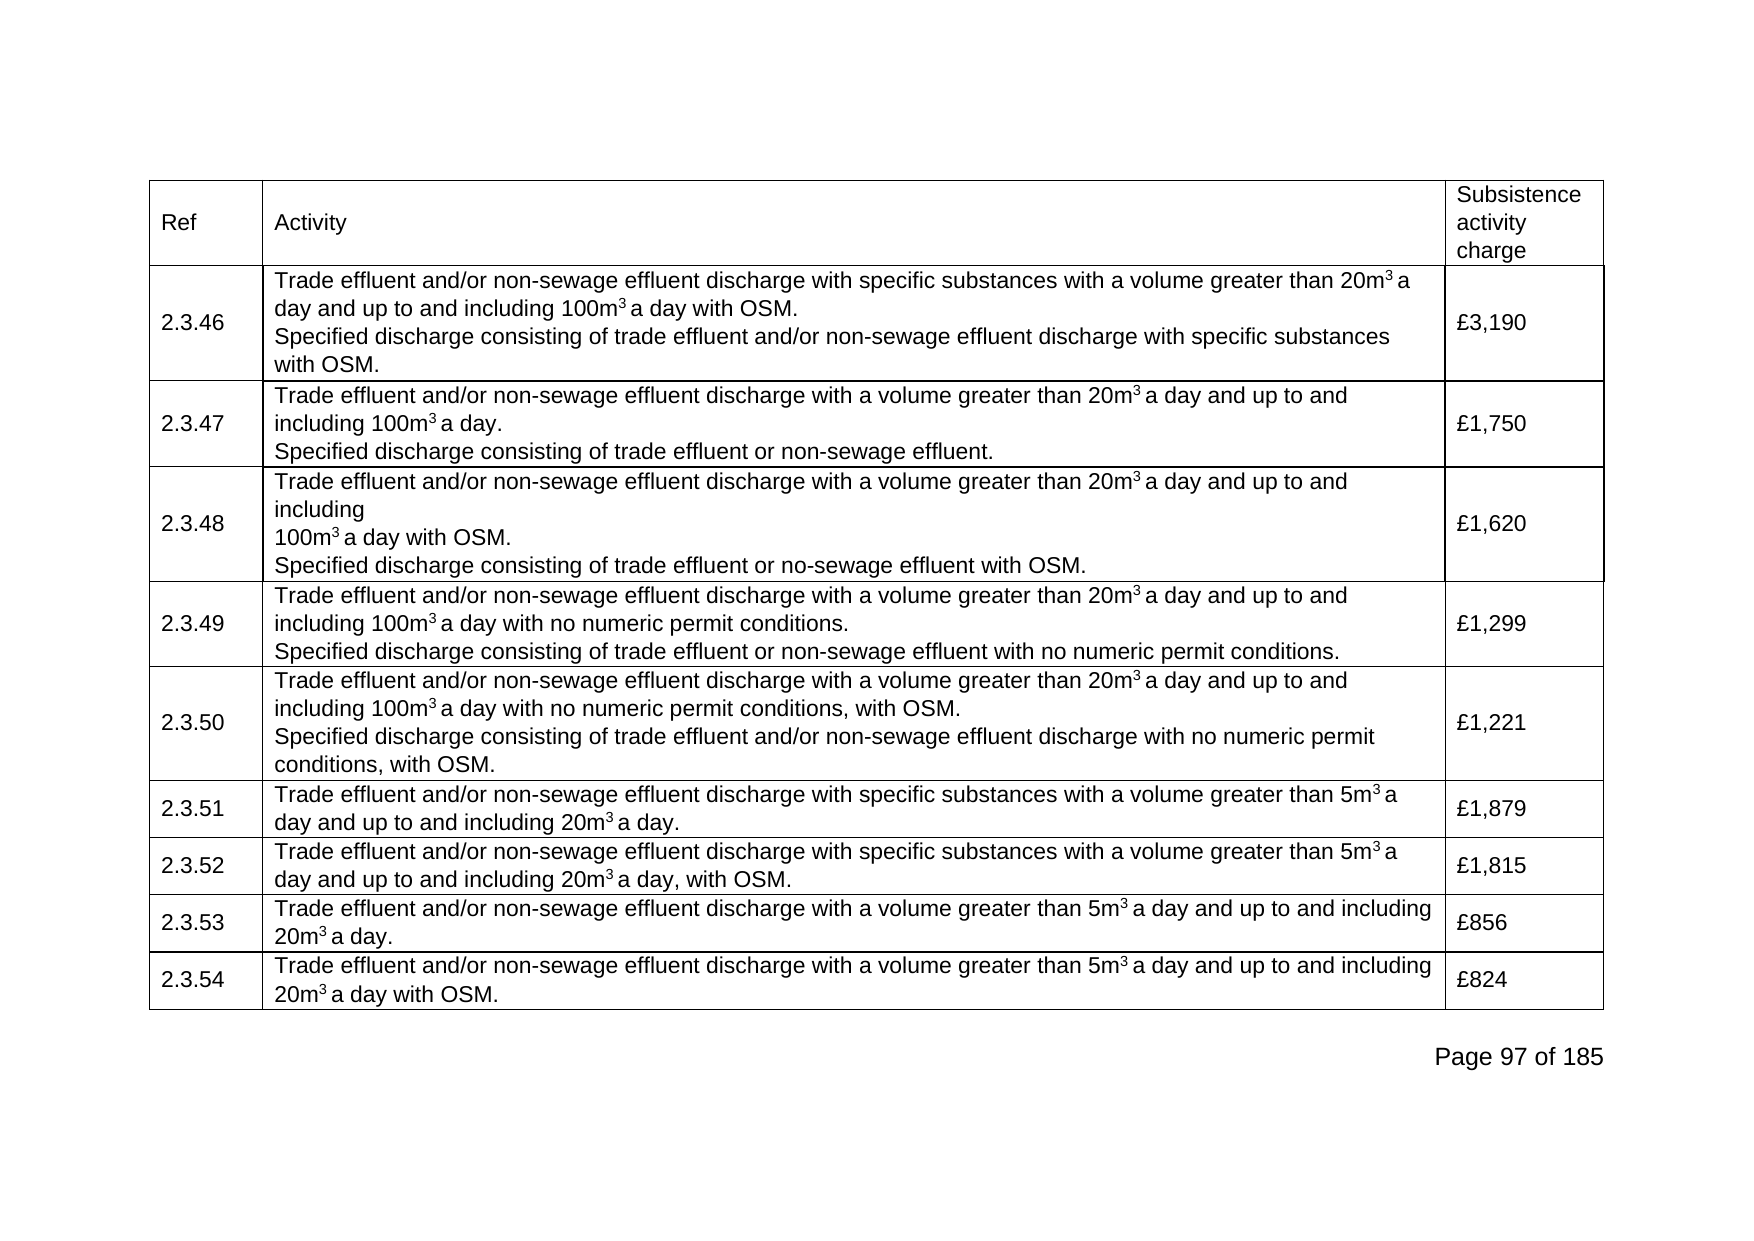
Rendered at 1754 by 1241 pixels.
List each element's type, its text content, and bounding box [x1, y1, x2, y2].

table_cell £1,620 [1446, 468, 1603, 581]
table_cell Trade effluent and/or non-sewage effluent discharge with specific substances with a volume greater than 20m3 a day and up to and including 100m3 a day with OSM. Specified discharge consisting of trade effluent and/or non-sewage effluent discharge with specific substances with OSM. [264, 266, 1444, 379]
table_cell 2.3.51 [150, 781, 262, 837]
table_cell Trade effluent and/or non-sewage effluent discharge with a volume greater than 20m3 a day and up to and including 100m3 a day with no numeric permit conditions, with OSM. Specified discharge consisting of trade effluent and/or non-sewage effluent discharge with no numeric permit conditions, with OSM. [263, 667, 1445, 779]
table_cell 2.3.53 [150, 895, 262, 951]
table_cell 2.3.54 [150, 953, 262, 1009]
table_cell £824 [1446, 953, 1603, 1009]
table_cell £1,299 [1446, 582, 1603, 666]
table_cell 2.3.48 [150, 467, 262, 581]
table_cell £1,815 [1446, 838, 1603, 894]
table_cell Trade effluent and/or non-sewage effluent discharge with a volume greater than 20m3 a day and up to and including 100m3 a day with OSM. Specified discharge consisting of trade effluent or no-sewage effluent with OSM. [264, 468, 1444, 581]
table_cell £1,221 [1446, 667, 1603, 779]
table_cell 2.3.46 [150, 266, 262, 379]
table_cell Trade effluent and/or non-sewage effluent discharge with a volume greater than 5m3 a day and up to and including 20m3 a day. [263, 895, 1445, 951]
table_cell £1,879 [1446, 781, 1603, 837]
table_cell £3,190 [1446, 266, 1603, 379]
table_header Subsistence activity charge [1446, 181, 1603, 265]
table_cell 2.3.47 [150, 381, 262, 466]
table_header Activity [263, 181, 1445, 265]
table_cell Trade effluent and/or non-sewage effluent discharge with a volume greater than 20m3 a day and up to and including 100m3 a day with no numeric permit conditions. Specified discharge consisting of trade effluent or non-sewage effluent with no numeric permit conditions. [263, 582, 1445, 666]
table_cell Trade effluent and/or non-sewage effluent discharge with specific substances with a volume greater than 5m3 a day and up to and including 20m3 a day, with OSM. [263, 838, 1445, 894]
table_header Ref [150, 181, 262, 265]
table_cell Trade effluent and/or non-sewage effluent discharge with a volume greater than 20m3 a day and up to and including 100m3 a day. Specified discharge consisting of trade effluent or non-sewage effluent. [264, 382, 1444, 466]
table_cell £856 [1446, 895, 1603, 951]
table_cell 2.3.50 [150, 667, 262, 779]
table_cell 2.3.49 [150, 582, 262, 666]
table_cell Trade effluent and/or non-sewage effluent discharge with specific substances with a volume greater than 5m3 a day and up to and including 20m3 a day. [263, 781, 1445, 837]
table_cell Trade effluent and/or non-sewage effluent discharge with a volume greater than 5m3 a day and up to and including 20m3 a day with OSM. [263, 953, 1445, 1009]
table_cell £1,750 [1446, 382, 1603, 466]
table_cell 2.3.52 [150, 838, 262, 894]
